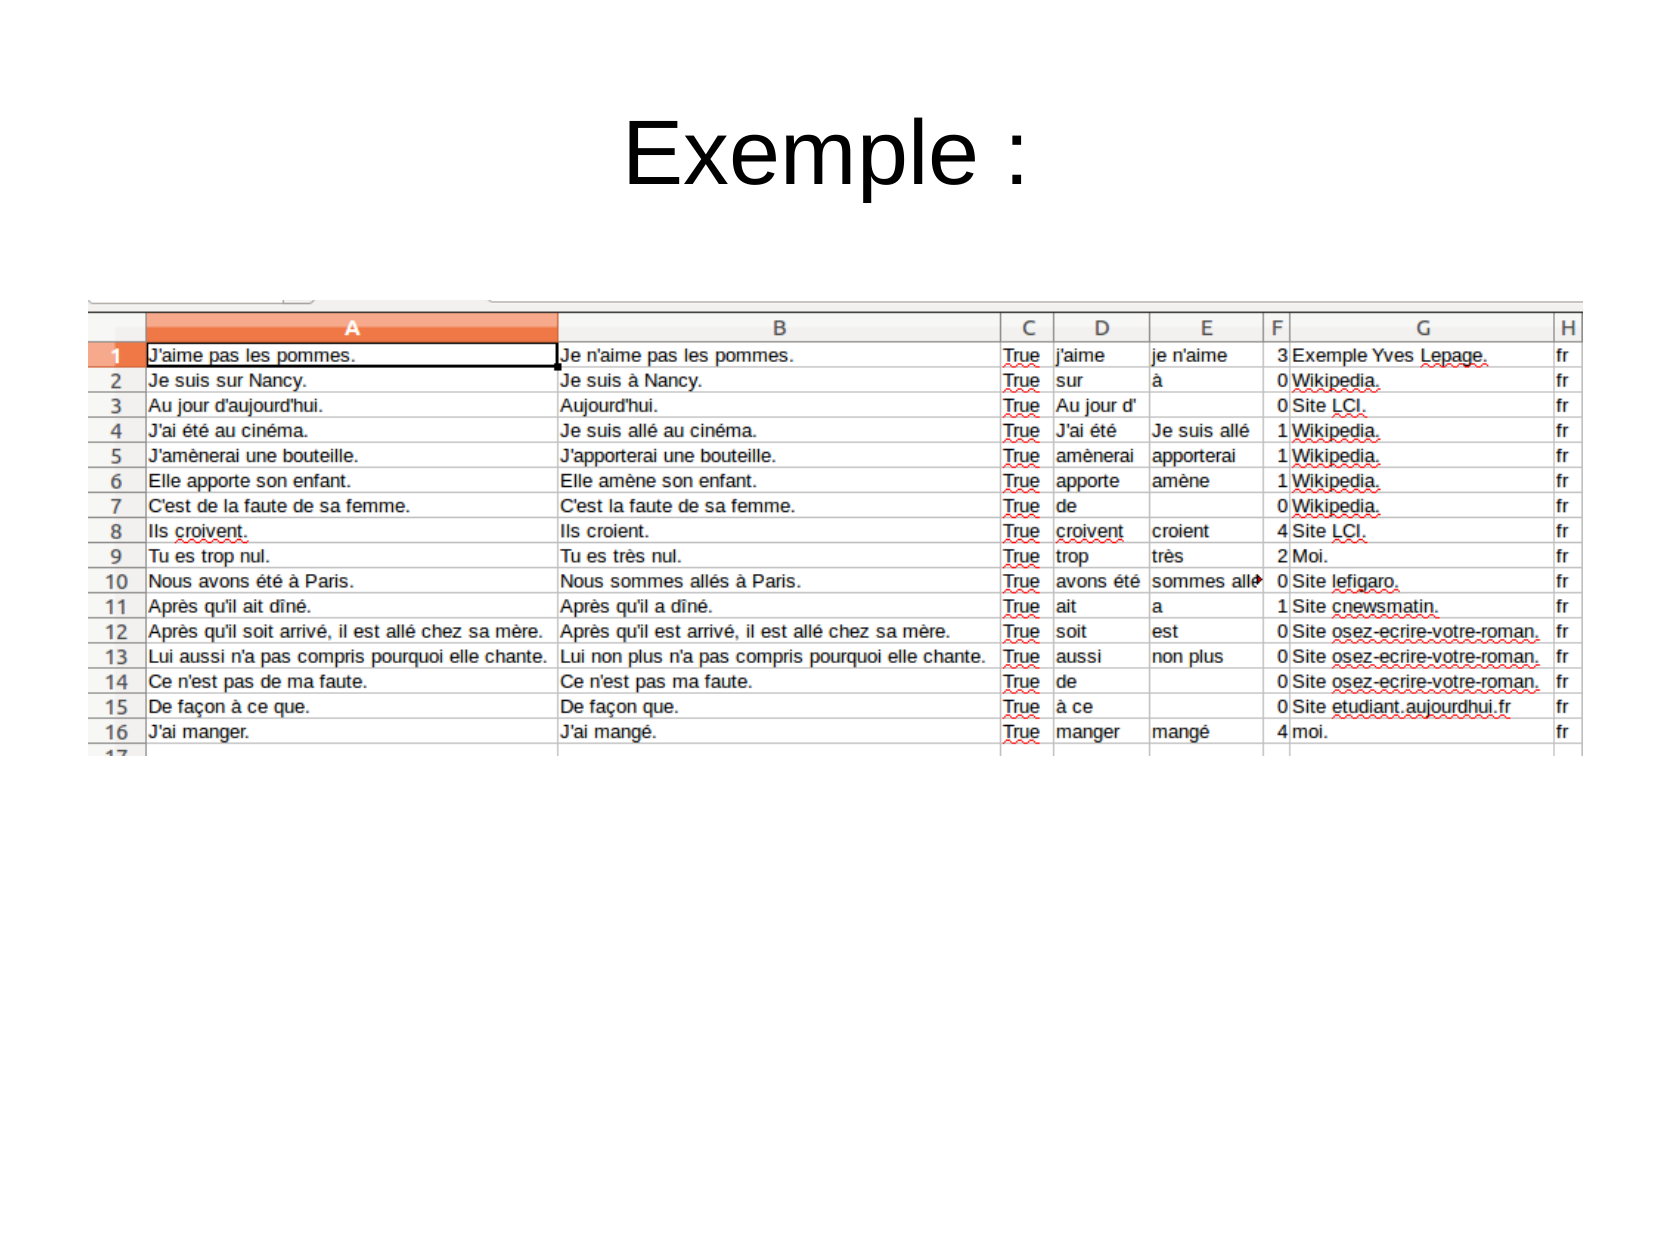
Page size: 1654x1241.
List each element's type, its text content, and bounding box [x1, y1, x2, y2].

picture [88, 300, 1583, 756]
title Exemple : [82, 49, 1571, 257]
